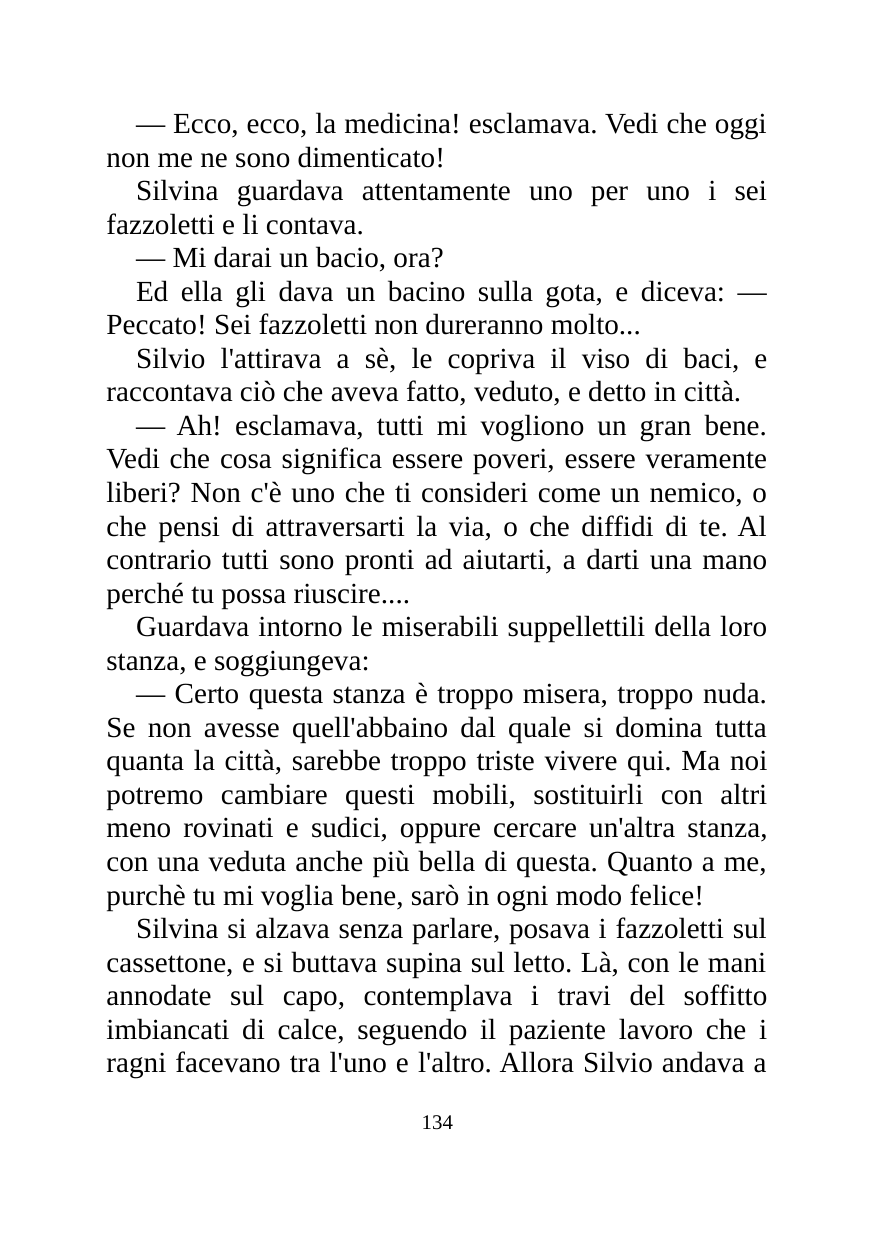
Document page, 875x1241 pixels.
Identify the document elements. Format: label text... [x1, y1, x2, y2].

text Silvina guardava attentamente uno per uno i sei fazzoletti e li contava. [106, 173, 768, 240]
text — Ah! esclamava, tutti mi vogliono un gran bene. Vedi che cosa significa essere poveri, essere veramente liberi? Non c'è uno che ti consideri come un nemico, o che pensi di attraversarti la via, o che diffidi di te. Al contrario tutti sono pronti ad aiutarti, a darti una mano perché tu possa riuscire.... [106, 408, 768, 609]
text Silvio l'attirava a sè, le copriva il viso di baci, e raccontava ciò che aveva fatto, veduto, e detto in città. [106, 341, 768, 408]
text — Mi darai un bacio, ora? [106, 240, 768, 274]
text — Certo questa stanza è troppo misera, troppo nuda. Se non avesse quell'abbaino dal quale si domina tutta quanta la città, sarebbe troppo triste vivere qui. Ma noi potremo cambiare questi mobili, sostituirli con altri meno rovinati e sudici, oppure cercare un'altra stanza, con una veduta anche più bella di questa. Quanto a me, purchè tu mi voglia bene, sarò in ogni modo felice! [106, 676, 768, 911]
text — Ecco, ecco, la medicina! esclamava. Vedi che oggi non me ne sono dimenticato! [106, 106, 768, 173]
text Guardava intorno le miserabili suppellettili della loro stanza, e soggiungeva: [106, 609, 768, 676]
text Ed ella gli dava un bacino sulla gota, e diceva: — Peccato! Sei fazzoletti non dureranno molto... [106, 274, 768, 341]
text Silvina si alzava senza parlare, posava i fazzoletti sul cassettone, e si buttava supina sul letto. Là, con le mani annodate sul capo, contemplava i travi del soffitto imbiancati di calce, seguendo il paziente lavoro che i ragni facevano tra l'uno e l'altro. Allora Silvio andava a [106, 911, 768, 1079]
